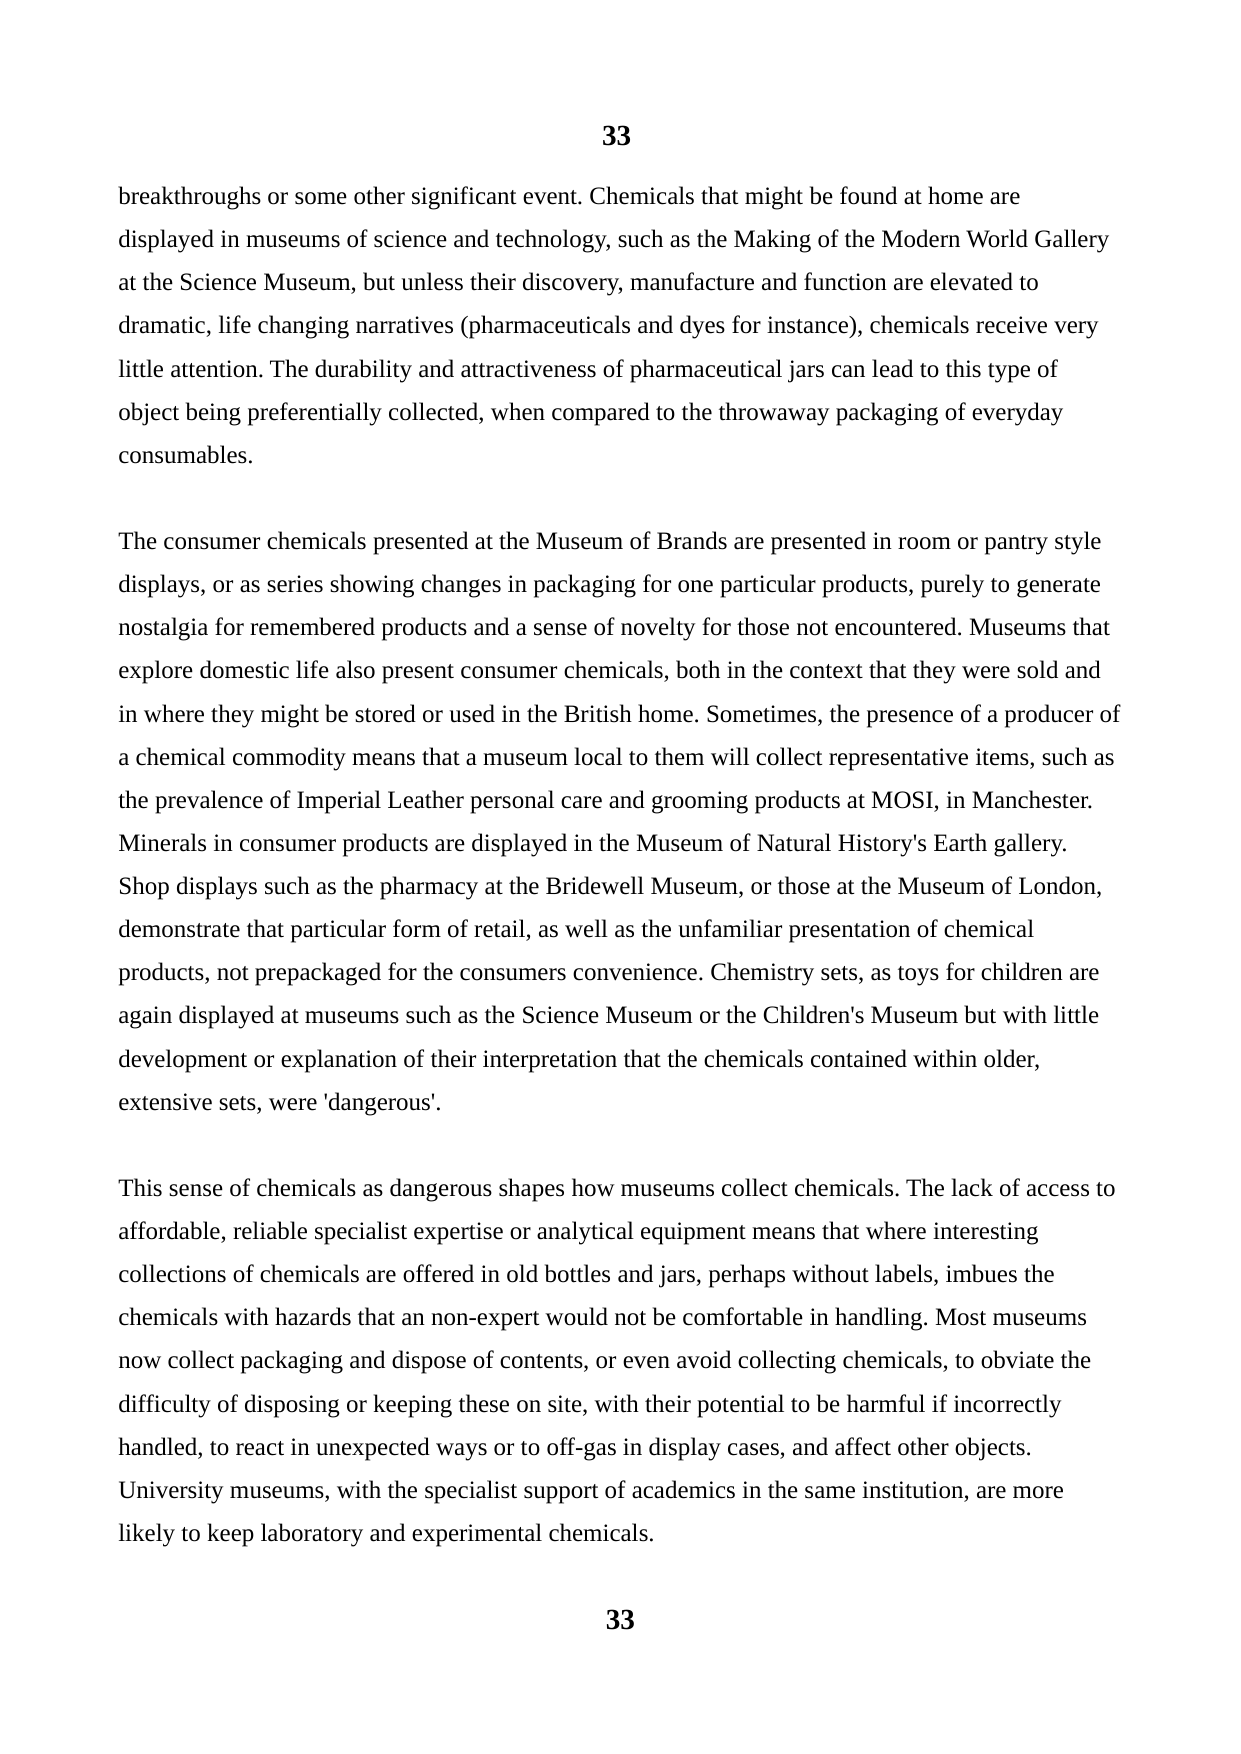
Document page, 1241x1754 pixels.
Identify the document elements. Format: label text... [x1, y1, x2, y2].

text The consumer chemicals presented at the Museum of Brands are presented in room or pantry style displays, or as series showing changes in packaging for one particular products, purely to generate nostalgia for remembered products and a sense of novelty for those not encountered. Museums that explore domestic life also present consumer chemicals, both in the context that they were sold and in where they might be stored or used in the British home. Sometimes, the presence of a producer of a chemical commodity means that a museum local to them will collect representative items, such as the prevalence of Imperial Leather personal care and grooming products at MOSI, in Manchester. Minerals in consumer products are displayed in the Museum of Natural History's Earth gallery. Shop displays such as the pharmacy at the Bridewell Museum, or those at the Museum of London, demonstrate that particular form of retail, as well as the unfamiliar presentation of chemical products, not prepackaged for the consumers convenience. Chemistry sets, as toys for children are again displayed at museums such as the Science Museum or the Children's Museum but with little development or explanation of their interpretation that the chemicals contained within older, extensive sets, were 'dangerous'. [118, 526, 1122, 1116]
text breakthroughs or some other significant event. Chemicals that might be found at home are displayed in museums of science and technology, such as the Making of the Modern World Gallery at the Science Museum, but unless their discovery, manufacture and function are elevated to dramatic, life changing narratives (pharmaceuticals and dyes for instance), chemicals receive very little attention. The durability and attractiveness of pharmaceutical jars can lead to this type of object being preferentially collected, when compared to the throwaway packaging of everyday consumables. [118, 181, 1122, 469]
text This sense of chemicals as dangerous shapes how museums collect chemicals. The lack of access to affordable, reliable specialist expertise or analytical equipment means that where interesting collections of chemicals are offered in old bottles and jars, perhaps without labels, imbues the chemicals with hazards that an non-expert would not be comfortable in handling. Most museums now collect packaging and dispose of contents, or even avoid collecting chemicals, to obviate the difficulty of disposing or keeping these on site, with their potential to be harmful if incorrectly handled, to react in unexpected ways or to off-gas in display cases, and affect other objects. University museums, with the specialist support of academics in the same institution, are more likely to keep laboratory and experimental chemicals. [118, 1173, 1122, 1547]
